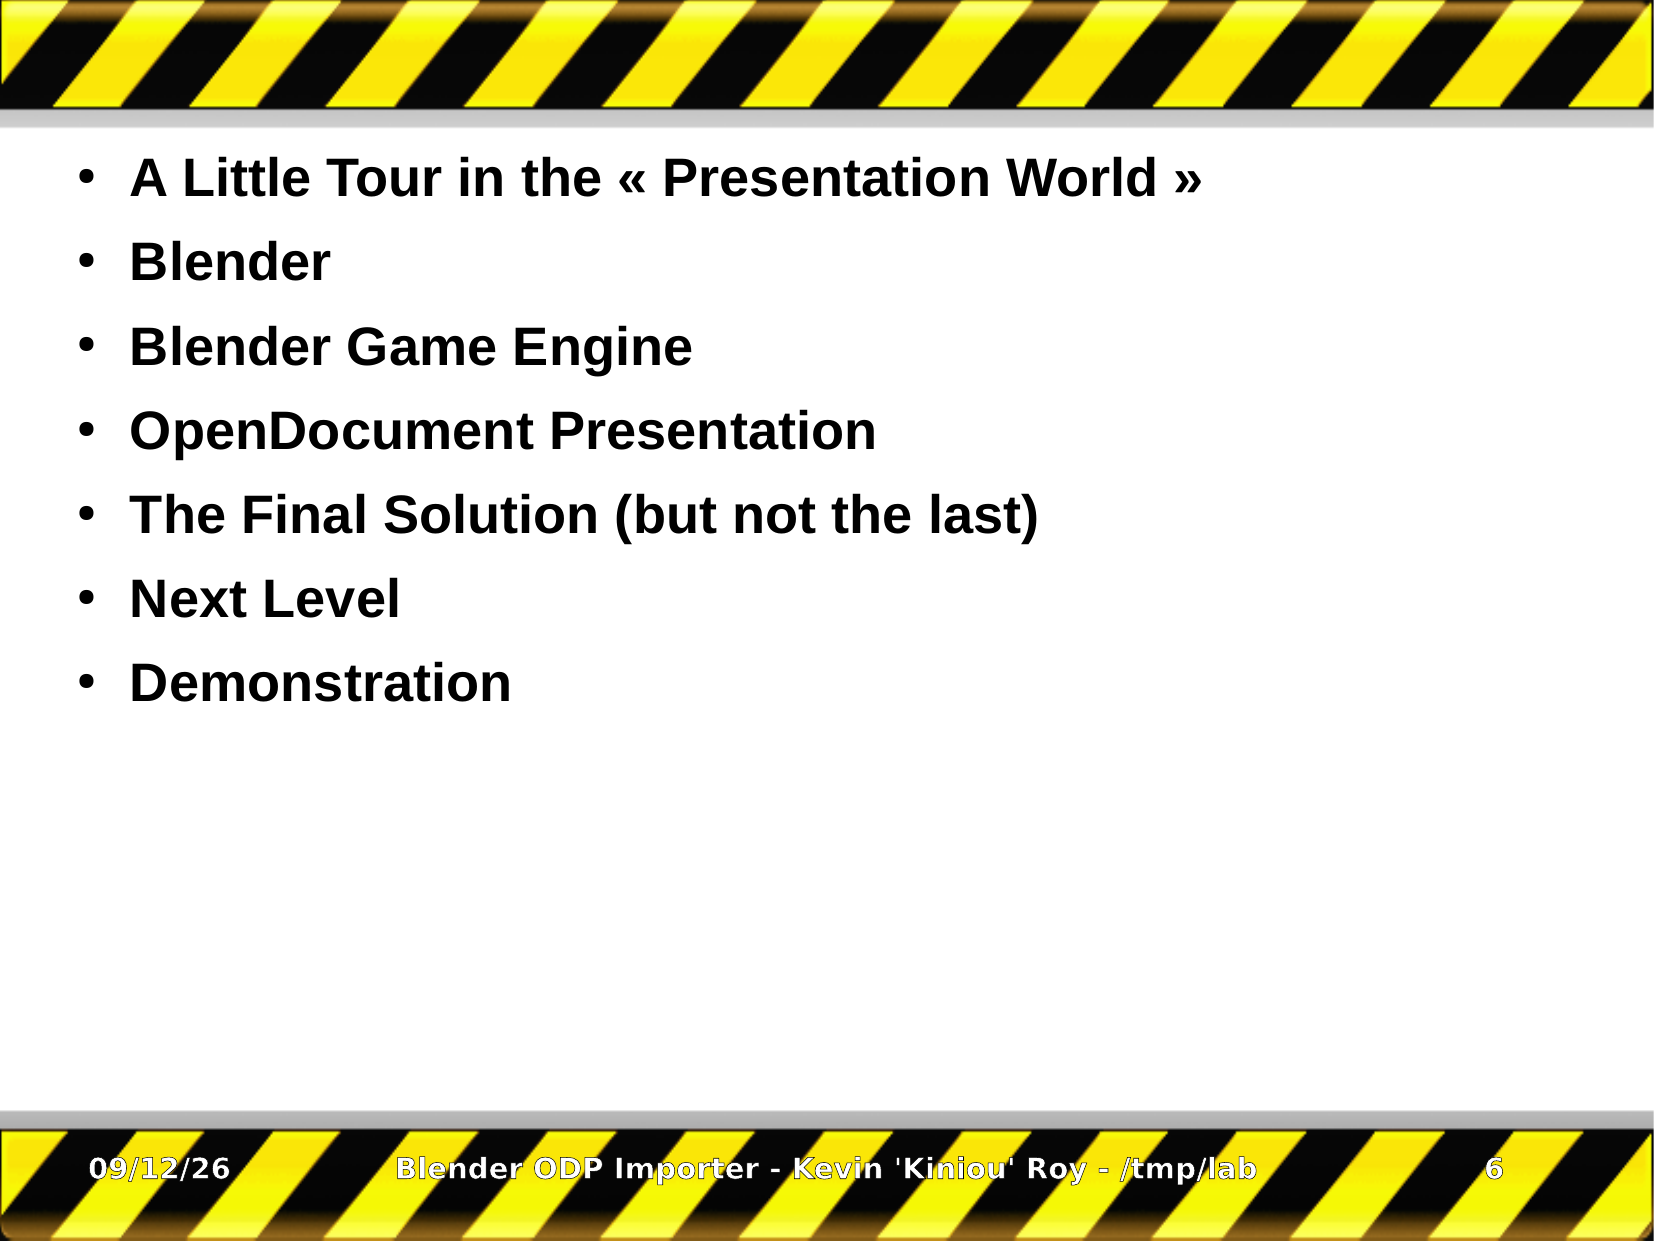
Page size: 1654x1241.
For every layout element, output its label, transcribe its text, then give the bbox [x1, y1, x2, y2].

picture [0, 0, 1654, 1241]
list A Little Tour in the « Presentation World » Blender Blender Game Engine OpenDocument Presentation The Final Solution (but not the last) Next Level Demonstration [59, 147, 1595, 803]
title Plan [73, 14, 1580, 102]
